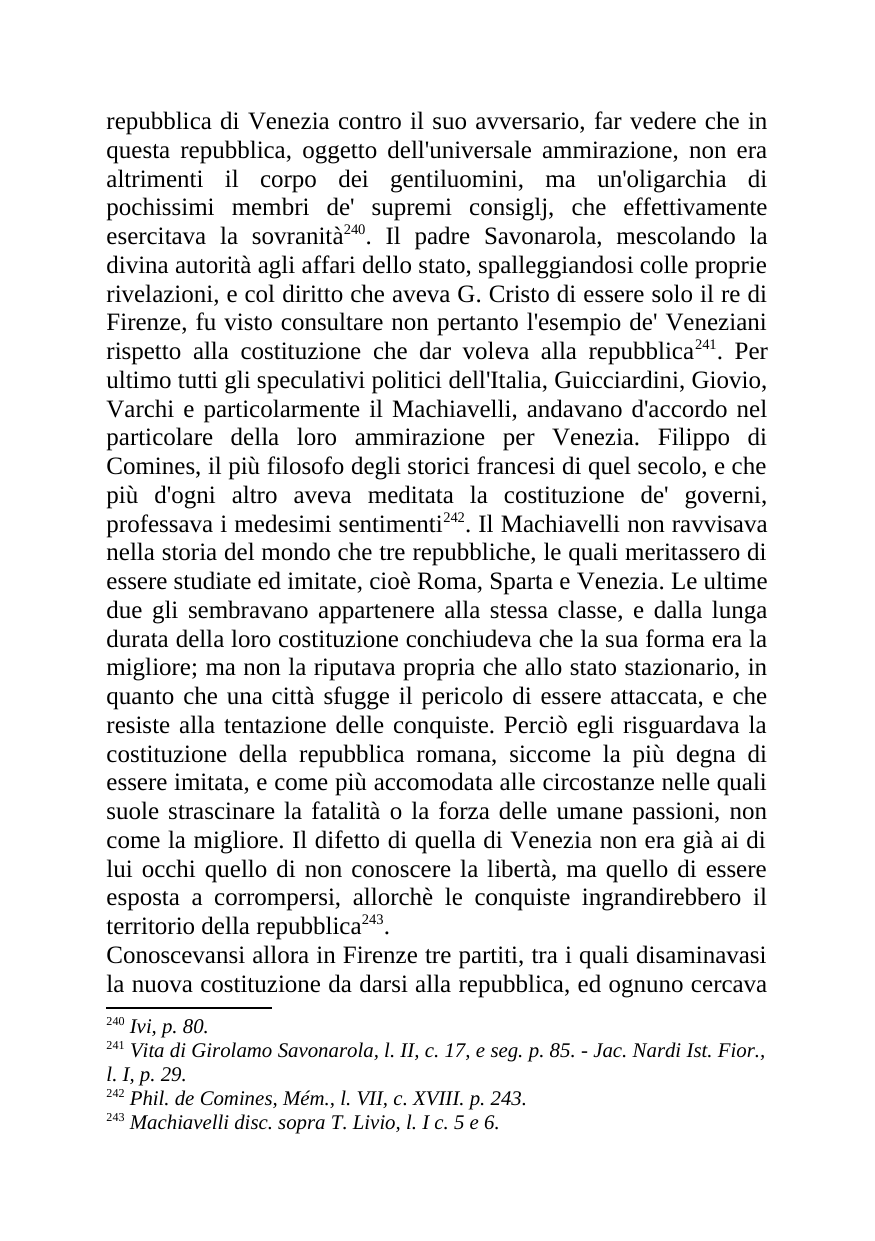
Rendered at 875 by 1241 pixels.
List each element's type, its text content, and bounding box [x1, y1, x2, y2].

text Conoscevansi allora in Firenze tre partiti, tra i quali disaminavasi la nuova costituzione da darsi alla repubblica, ed ognuno cercava [106, 940, 768, 997]
text Vita di Girolamo Savonarola, l. II, c. 17, e seg. p. 85. - Jac. Nardi Ist. Fior., l. I, p. 29. [106, 1038, 768, 1086]
text Phil. de Comines, Mém., l. VII, c. XVIII. p. 243. [106, 1086, 768, 1110]
text Machiavelli disc. sopra T. Livio, l. I c. 5 e 6. [106, 1110, 768, 1134]
text Ivi, p. 80. [106, 1014, 768, 1038]
text repubblica di Venezia contro il suo avversario, far vedere che in questa repubblica, oggetto dell'universale ammirazione, non era altrimenti il corpo dei gentiluomini, ma un'oligarchia di pochissimi membri de' supremi consiglj, che effettivamente esercitava la sovranità. Il padre Savonarola, mescolando la divina autorità agli affari dello stato, spalleggiandosi colle proprie rivelazioni, e col diritto che aveva G. Cristo di essere solo il re di Firenze, fu visto consultare non pertanto l'esempio de' Veneziani rispetto alla costituzione che dar voleva alla repubblica. Per ultimo tutti gli speculativi politici dell'Italia, Guicciardini, Giovio, Varchi e particolarmente il Machiavelli, andavano d'accordo nel particolare della loro ammirazione per Venezia. Filippo di Comines, il più filosofo degli storici francesi di quel secolo, e che più d'ogni altro aveva meditata la costituzione de' governi, professava i medesimi sentimenti. Il Machiavelli non ravvisava nella storia del mondo che tre repubbliche, le quali meritassero di essere studiate ed imitate, cioè Roma, Sparta e Venezia. Le ultime due gli sembravano appartenere alla stessa classe, e dalla lunga durata della loro costituzione conchiudeva che la sua forma era la migliore; ma non la riputava propria che allo stato stazionario, in quanto che una città sfugge il pericolo di essere attaccata, e che resiste alla tentazione delle conquiste. Perciò egli risguardava la costituzione della repubblica romana, siccome la più degna di essere imitata, e come più accomodata alle circostanze nelle quali suole strascinare la fatalità o la forza delle umane passioni, non come la migliore. Il difetto di quella di Venezia non era già ai di lui occhi quello di non conoscere la libertà, ma quello di essere esposta a corrompersi, allorchè le conquiste ingrandirebbero il territorio della repubblica. [106, 106, 768, 940]
